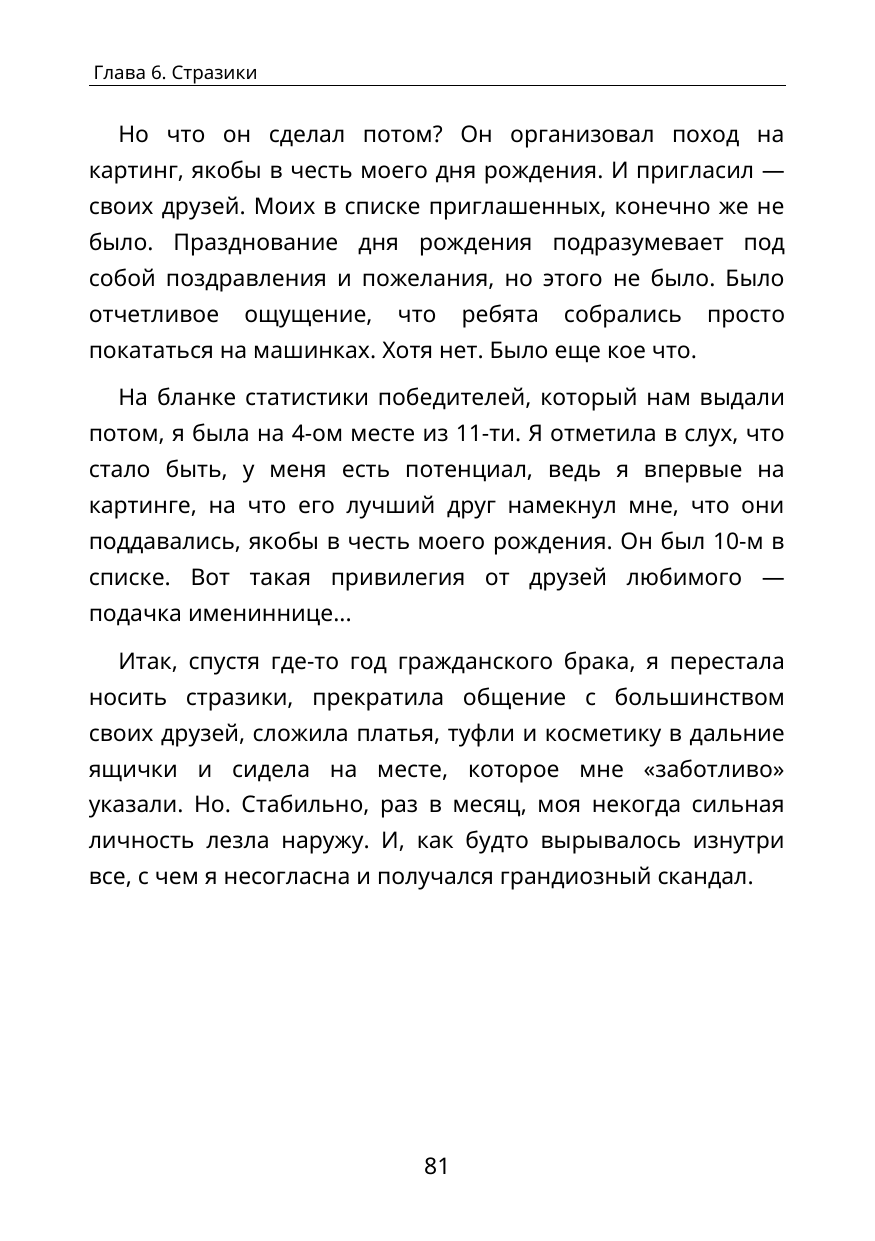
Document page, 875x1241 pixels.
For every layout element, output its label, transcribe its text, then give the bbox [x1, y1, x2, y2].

text Итак, спустя где-то год гражданского брака, я перестала носить стразики, прекратила общение с большинством своих друзей, сложила платья, туфли и косметику в дальние ящички и сидела на месте, которое мне «заботливо» указали. Но. Стабильно, раз в месяц, моя некогда сильная личность лезла наружу. И, как будто вырывалось изнутри все, с чем я несогласна и получался грандиозный скандал. [88, 645, 786, 892]
text На бланке статистики победителей, который нам выдали потом, я была на 4-ом месте из 11-ти. Я отметила в слух, что стало быть, у меня есть потенциал, ведь я впервые на картинге, на что его лучший друг намекнул мне, что они поддавались, якобы в честь моего рождения. Он был 10-м в списке. Вот такая привилегия от друзей любимого — подачка имениннице... [88, 381, 786, 628]
text Но что он сделал потом? Он организовал поход на картинг, якобы в честь моего дня рождения. И пригласил — своих друзей. Моих в списке приглашенных, конечно же не было. Празднование дня рождения подразумевает под собой поздравления и пожелания, но этого не было. Было отчетливое ощущение, что ребята собрались просто покататься на машинках. Хотя нет. Было еще кое что. [88, 118, 786, 365]
